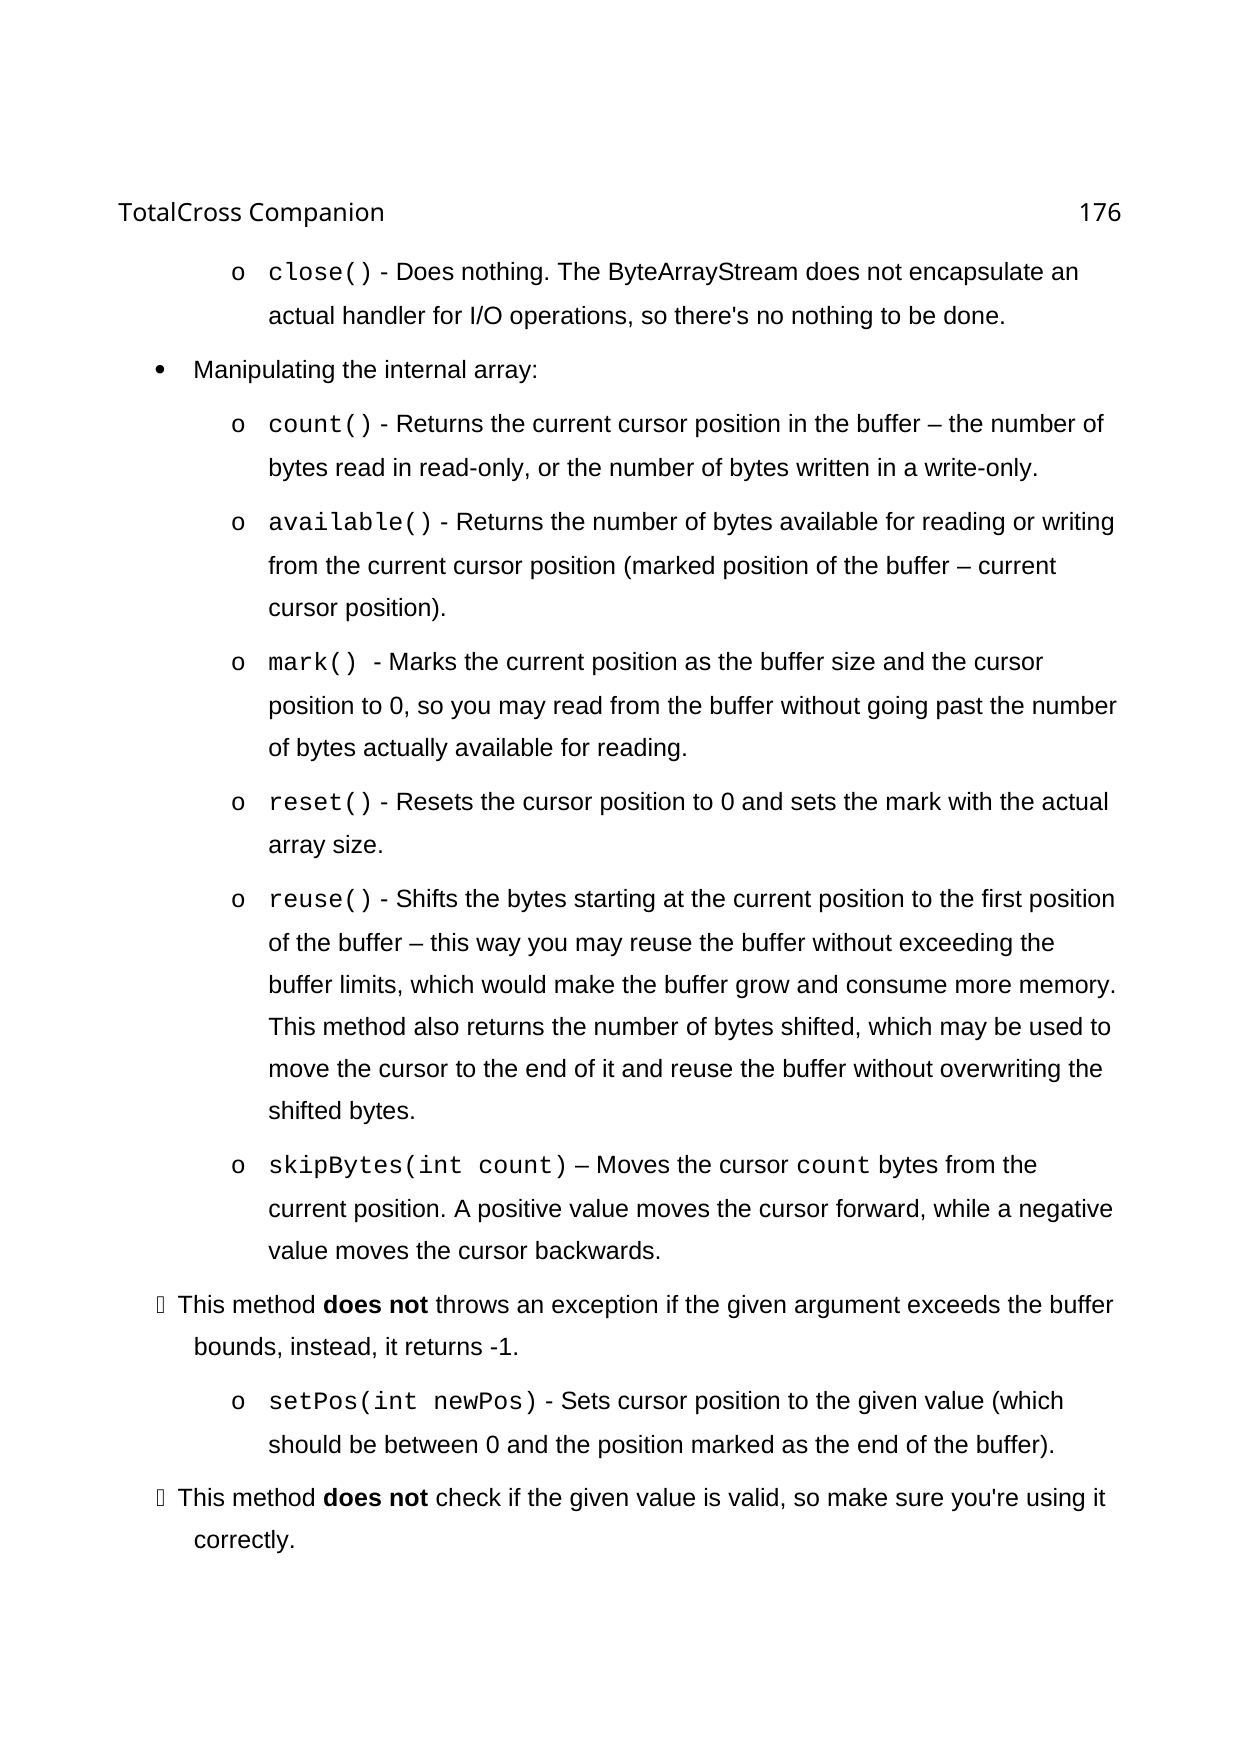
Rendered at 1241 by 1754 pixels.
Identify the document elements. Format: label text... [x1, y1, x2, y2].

list skipBytes(int count) – Moves the cursor count bytes from the current position. A positive value moves the cursor forward, while a negative value moves the cursor backwards. [231, 1151, 1122, 1265]
list reuse() - Shifts the bytes starting at the current position to the first position of the buffer – this way you may reuse the buffer without exceeding the buffer limits, which would make the buffer grow and consume more memory. This method also returns the number of bytes shifted, which may be used to move the cursor to the end of it and reuse the buffer without overwriting the shifted bytes. [231, 885, 1122, 1125]
list This method does not throws an exception if the given argument exceeds the buffer bounds, instead, it returns -1. [156, 1291, 1122, 1361]
list available() - Returns the number of bytes available for reading or writing from the current cursor position (marked position of the buffer – current cursor position). [231, 508, 1122, 622]
list mark() - Marks the current position as the buffer size and the cursor position to 0, so you may read from the buffer without going past the number of bytes actually available for reading. [231, 648, 1122, 762]
list count() - Returns the current cursor position in the buffer – the number of bytes read in read-only, or the number of bytes written in a write-only. [231, 410, 1122, 482]
list Manipulating the internal array: [156, 356, 1122, 384]
list close() - Does nothing. The ByteArrayStream does not encapsulate an actual handler for I/O operations, so there's no nothing to be done. [231, 258, 1122, 330]
list reset() - Resets the cursor position to 0 and sets the mark with the actual array size. [231, 787, 1122, 859]
list setPos(int newPos) - Sets cursor position to the given value (which should be between 0 and the position marked as the end of the buffer). [231, 1387, 1122, 1458]
list This method does not check if the given value is valid, so make sure you're using it correctly. [156, 1484, 1122, 1554]
